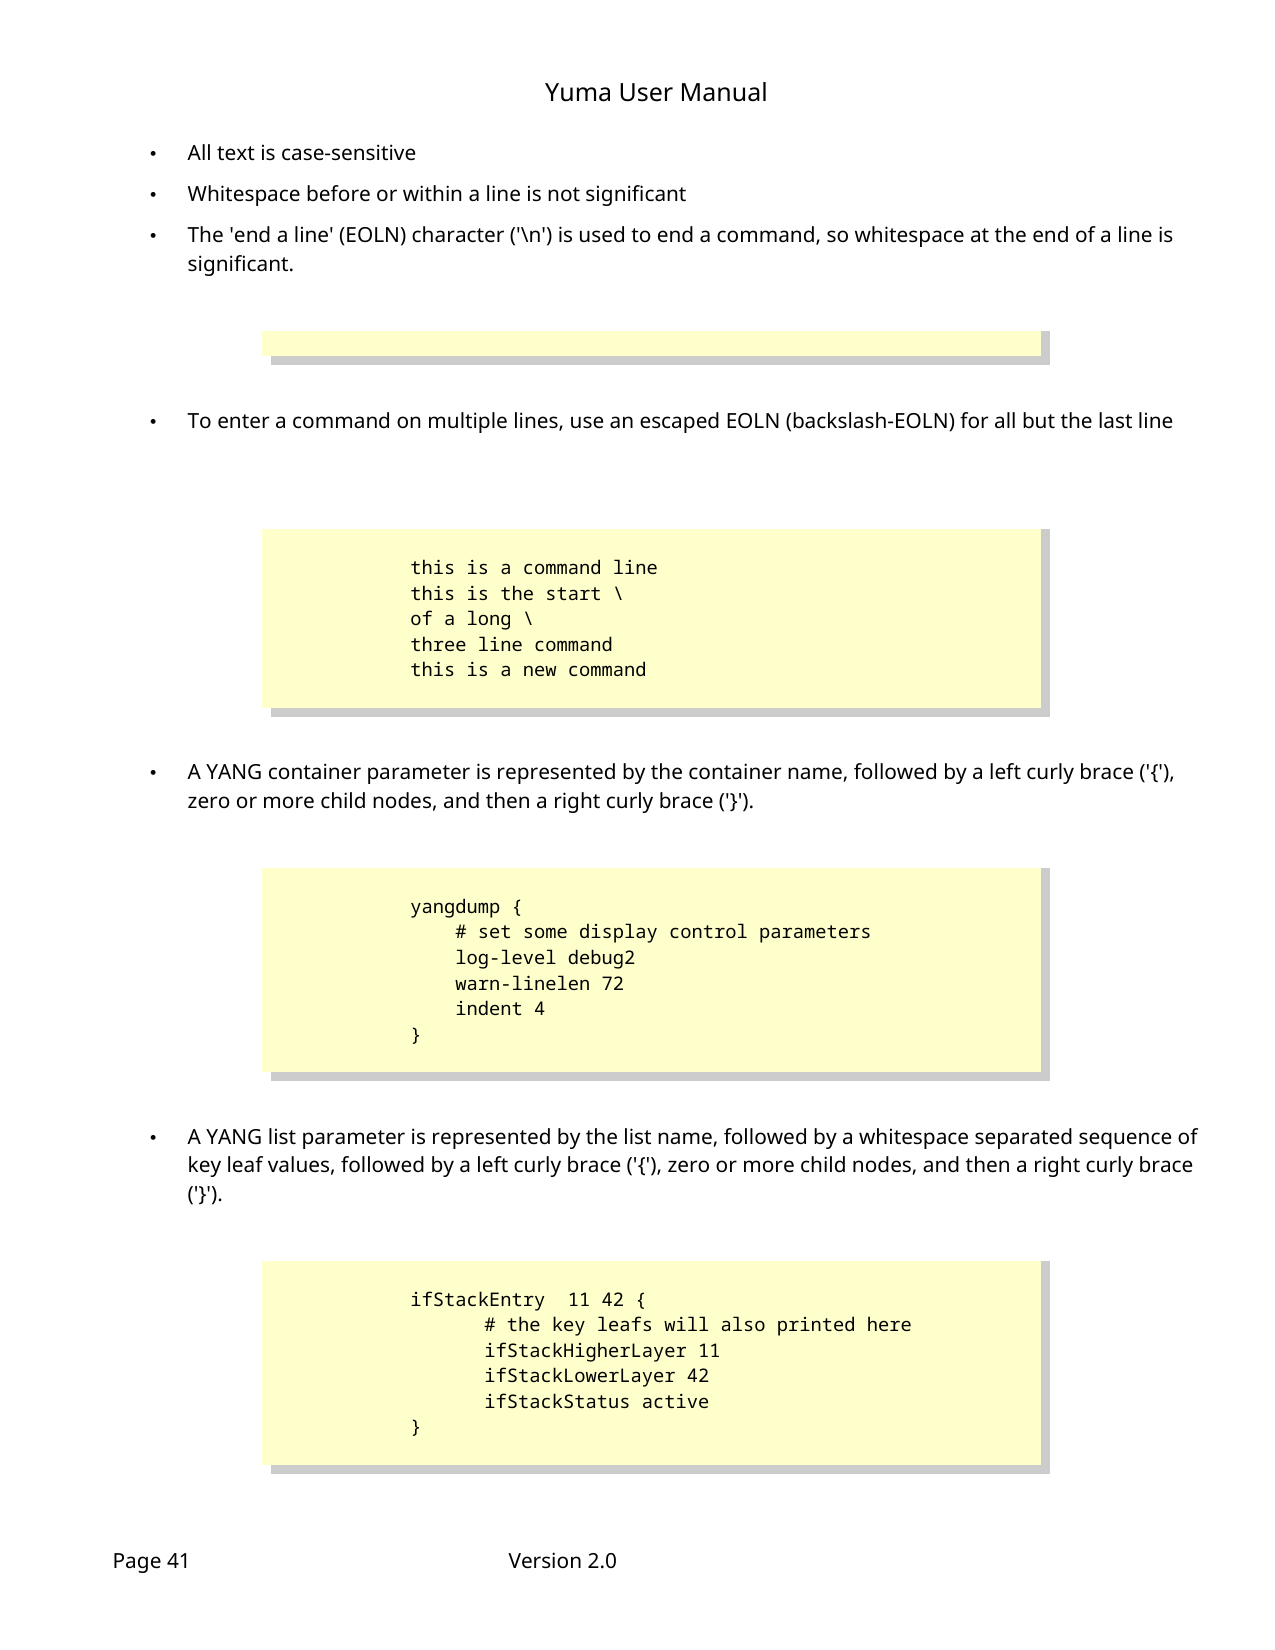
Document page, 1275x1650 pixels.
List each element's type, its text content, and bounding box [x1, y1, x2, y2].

text # set some display control parameters [262, 919, 1041, 944]
list To enter a command on multiple lines, use an escaped EOLN (backslash-EOLN) for all but the last line [150, 406, 1200, 434]
text log-level debug2 [262, 944, 1041, 970]
text this is the start \ [262, 580, 1041, 606]
text } [262, 1414, 1041, 1439]
text ifStackHigherLayer 11 [262, 1337, 1041, 1363]
text warn-linelen 72 [262, 970, 1041, 995]
text of a long \ [262, 606, 1041, 631]
list Whitespace before or within a line is not significant [150, 179, 1200, 208]
list All text is case-sensitive [150, 138, 1200, 167]
text this is a new command [262, 657, 1041, 682]
text ifStackEntry 11 42 { [262, 1286, 1041, 1312]
text indent 4 [262, 995, 1041, 1021]
text # the key leafs will also printed here [262, 1312, 1041, 1337]
text three line command [262, 631, 1041, 657]
list The 'end a line' (EOLN) character ('\n') is used to end a command, so whitespace at the end of a line is significant. [150, 220, 1200, 277]
text ifStackStatus active [262, 1388, 1041, 1414]
list A YANG list parameter is represented by the list name, followed by a whitespace separated sequence of key leaf values, followed by a left curly brace ('{'), zero or more child nodes, and then a right curly brace ('}'). [150, 1122, 1200, 1207]
list A YANG container parameter is represented by the container name, followed by a left curly brace ('{'), zero or more child nodes, and then a right curly brace ('}'). [150, 757, 1200, 814]
text this is a command line [262, 554, 1041, 580]
text } [262, 1021, 1041, 1046]
text ifStackLowerLayer 42 [262, 1363, 1041, 1388]
text yangdump { [262, 893, 1041, 919]
